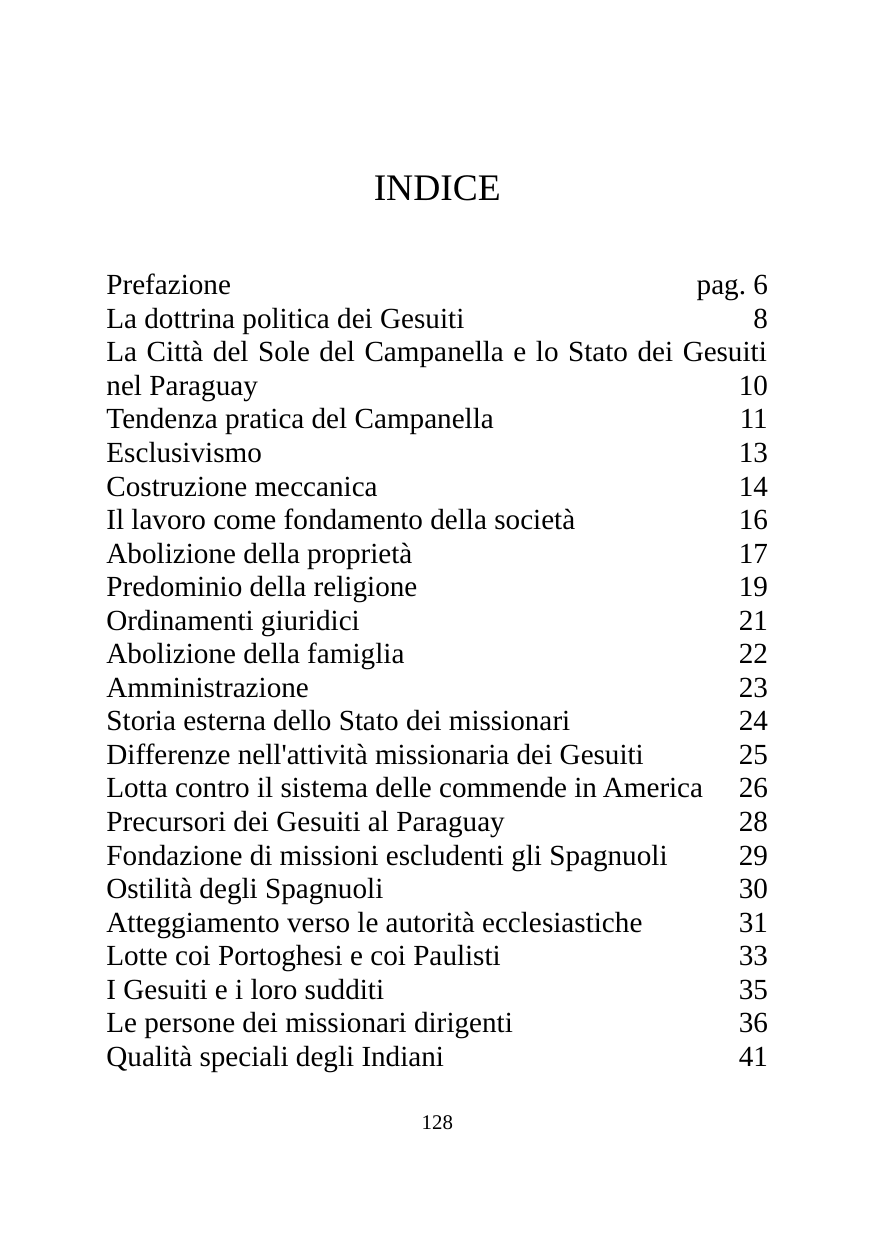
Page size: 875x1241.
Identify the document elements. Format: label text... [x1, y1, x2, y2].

text I Gesuiti e i loro sudditi 34 [106, 972, 768, 1005]
text Precursori dei Gesuiti al Paraguay 27 [106, 804, 768, 838]
text Abolizione della proprietà 17 [106, 536, 768, 569]
text Abolizione della famiglia 21 [106, 636, 768, 670]
text Fondazione di missioni escludenti gli Spagnuoli 29 [106, 838, 768, 871]
text Costruzione meccanica 14 [106, 469, 768, 502]
text Ostilità degli Spagnuoli 29 [106, 871, 768, 905]
subtitle Indice [106, 165, 768, 208]
text Atteggiamento verso le autorità ecclesiastiche 30 [106, 905, 768, 938]
text La dottrina politica dei Gesuiti 8 [106, 301, 768, 334]
text Le persone dei missionari dirigenti 35 [106, 1005, 768, 1039]
text Lotta contro il sistema delle commende in America 25 [106, 771, 768, 804]
text Lotte coi Portoghesi e coi Paulisti 32 [106, 938, 768, 972]
text Esclusivismo 13 [106, 435, 768, 469]
text Differenze nell'attività missionaria dei Gesuiti 24 [106, 737, 768, 771]
text Amministrazione 23 [106, 670, 768, 703]
text Qualità speciali degli Indiani 40 [106, 1039, 768, 1072]
text Predominio della religione 18 [106, 569, 768, 603]
text Tendenza pratica del Campanella 11 [106, 402, 768, 435]
text Storia esterna dello Stato dei missionari 24 [106, 703, 768, 737]
text Prefazione pag. 6 [106, 267, 768, 301]
text Il lavoro come fondamento della società 15 [106, 502, 768, 536]
text La Città del Sole del Campanella e lo Stato dei Gesuiti nel Paraguay 10 [106, 334, 768, 402]
text Ordinamenti giuridici 21 [106, 603, 768, 636]
